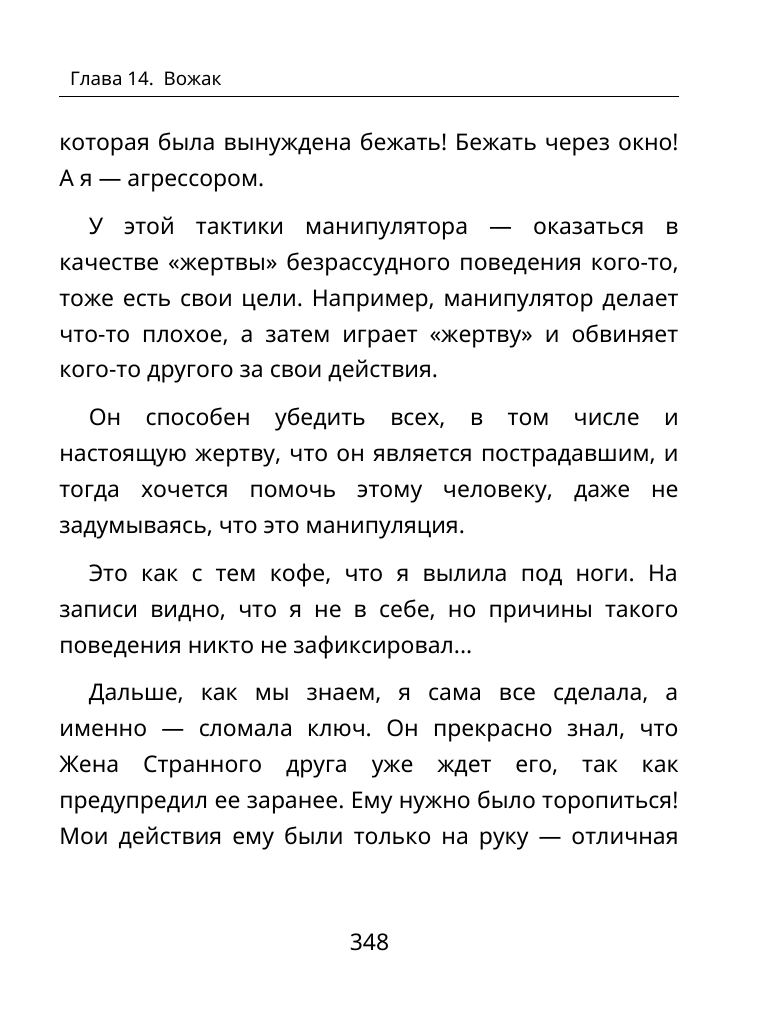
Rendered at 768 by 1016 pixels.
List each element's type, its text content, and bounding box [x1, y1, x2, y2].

text Дальше, как мы знаем, я сама все сделала, а именно — сломала ключ. Он прекрасно знал, что Жена Странного друга уже ждет его, так как предупредил ее заранее. Ему нужно было торопиться! Мои действия ему были только на руку — отличная [59, 676, 679, 851]
text Это как с тем кофе, что я вылила под ноги. На записи видно, что я не в себе, но причины такого поведения никто не зафиксировал... [59, 557, 679, 660]
text которая была вынуждена бежать! Бежать через окно! А я — агрессором. [59, 126, 679, 193]
text Он способен убедить всех, в том числе и настоящую жертву, что он является пострадавшим, и тогда хочется помочь этому человеку, даже не задумываясь, что это манипуляция. [59, 401, 679, 540]
text У этой тактики манипулятора — оказаться в качестве «жертвы» безрассудного поведения кого-то, тоже есть свои цели. Например, манипулятор делает что-то плохое, а затем играет «жертву» и обвиняет кого-то другого за свои действия. [59, 210, 679, 385]
